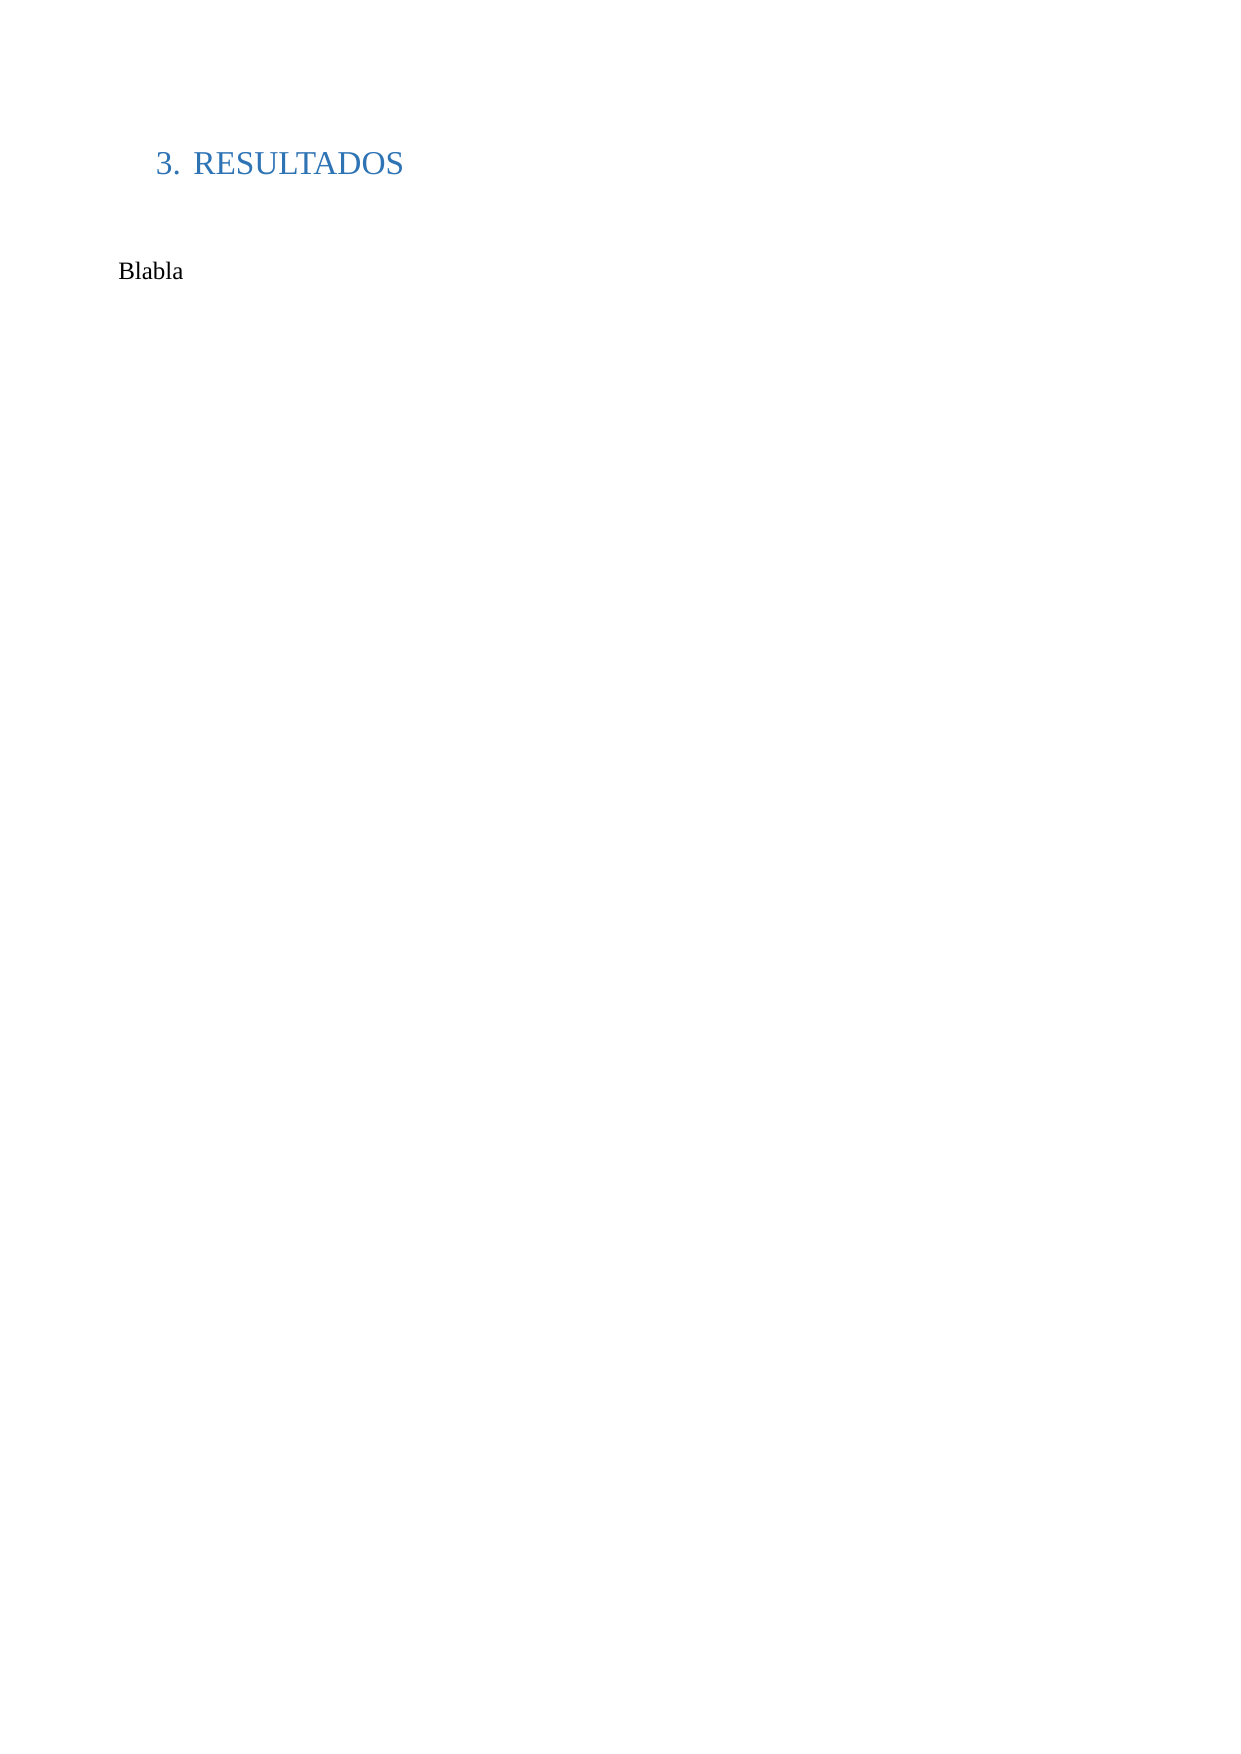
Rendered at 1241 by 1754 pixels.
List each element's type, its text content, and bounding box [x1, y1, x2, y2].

subtitle RESULTADOS [156, 143, 1122, 181]
text Blabla [118, 256, 1122, 285]
